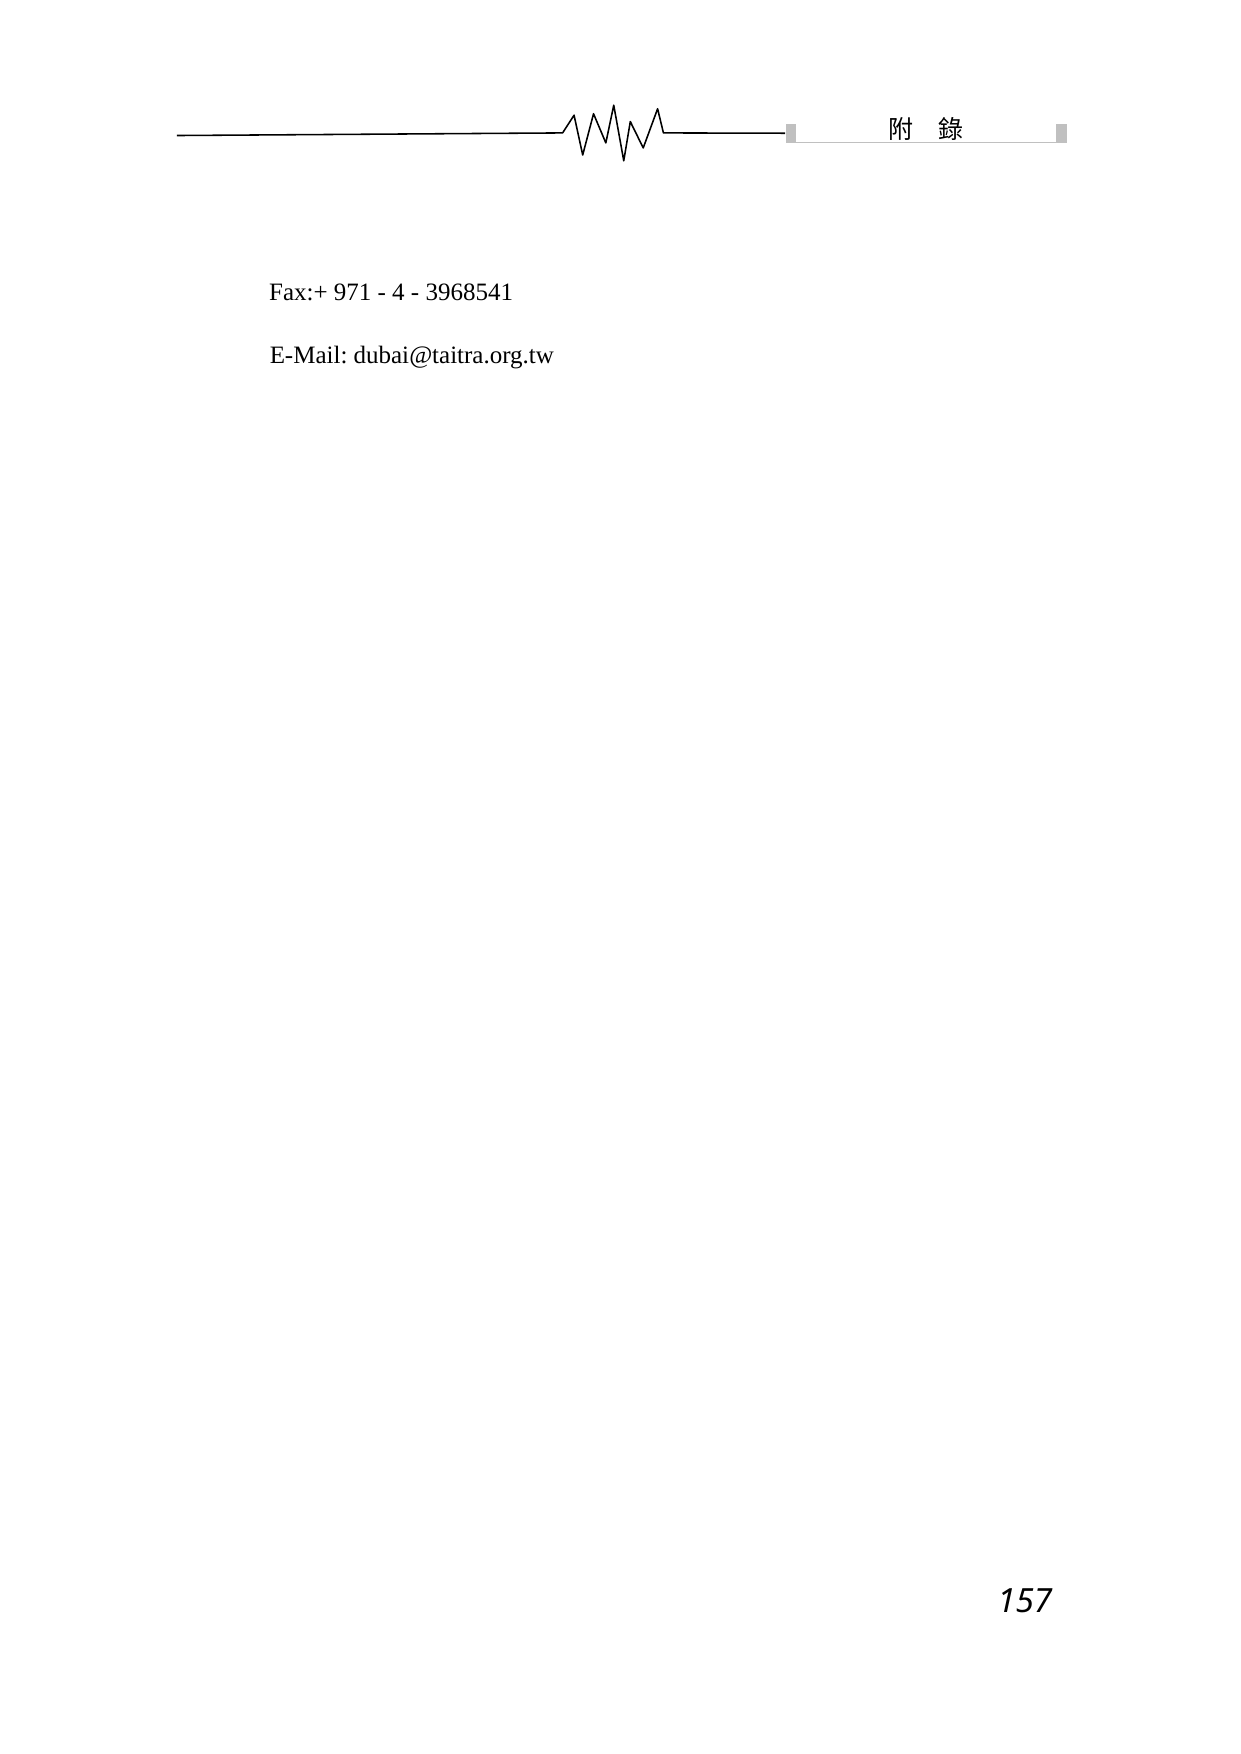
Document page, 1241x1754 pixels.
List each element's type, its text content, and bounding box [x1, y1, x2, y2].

text Fax:+ 971 - 4 - 3968541 [183, 250, 1058, 313]
text E-Mail: dubai@taitra.org.tw [183, 313, 1058, 375]
